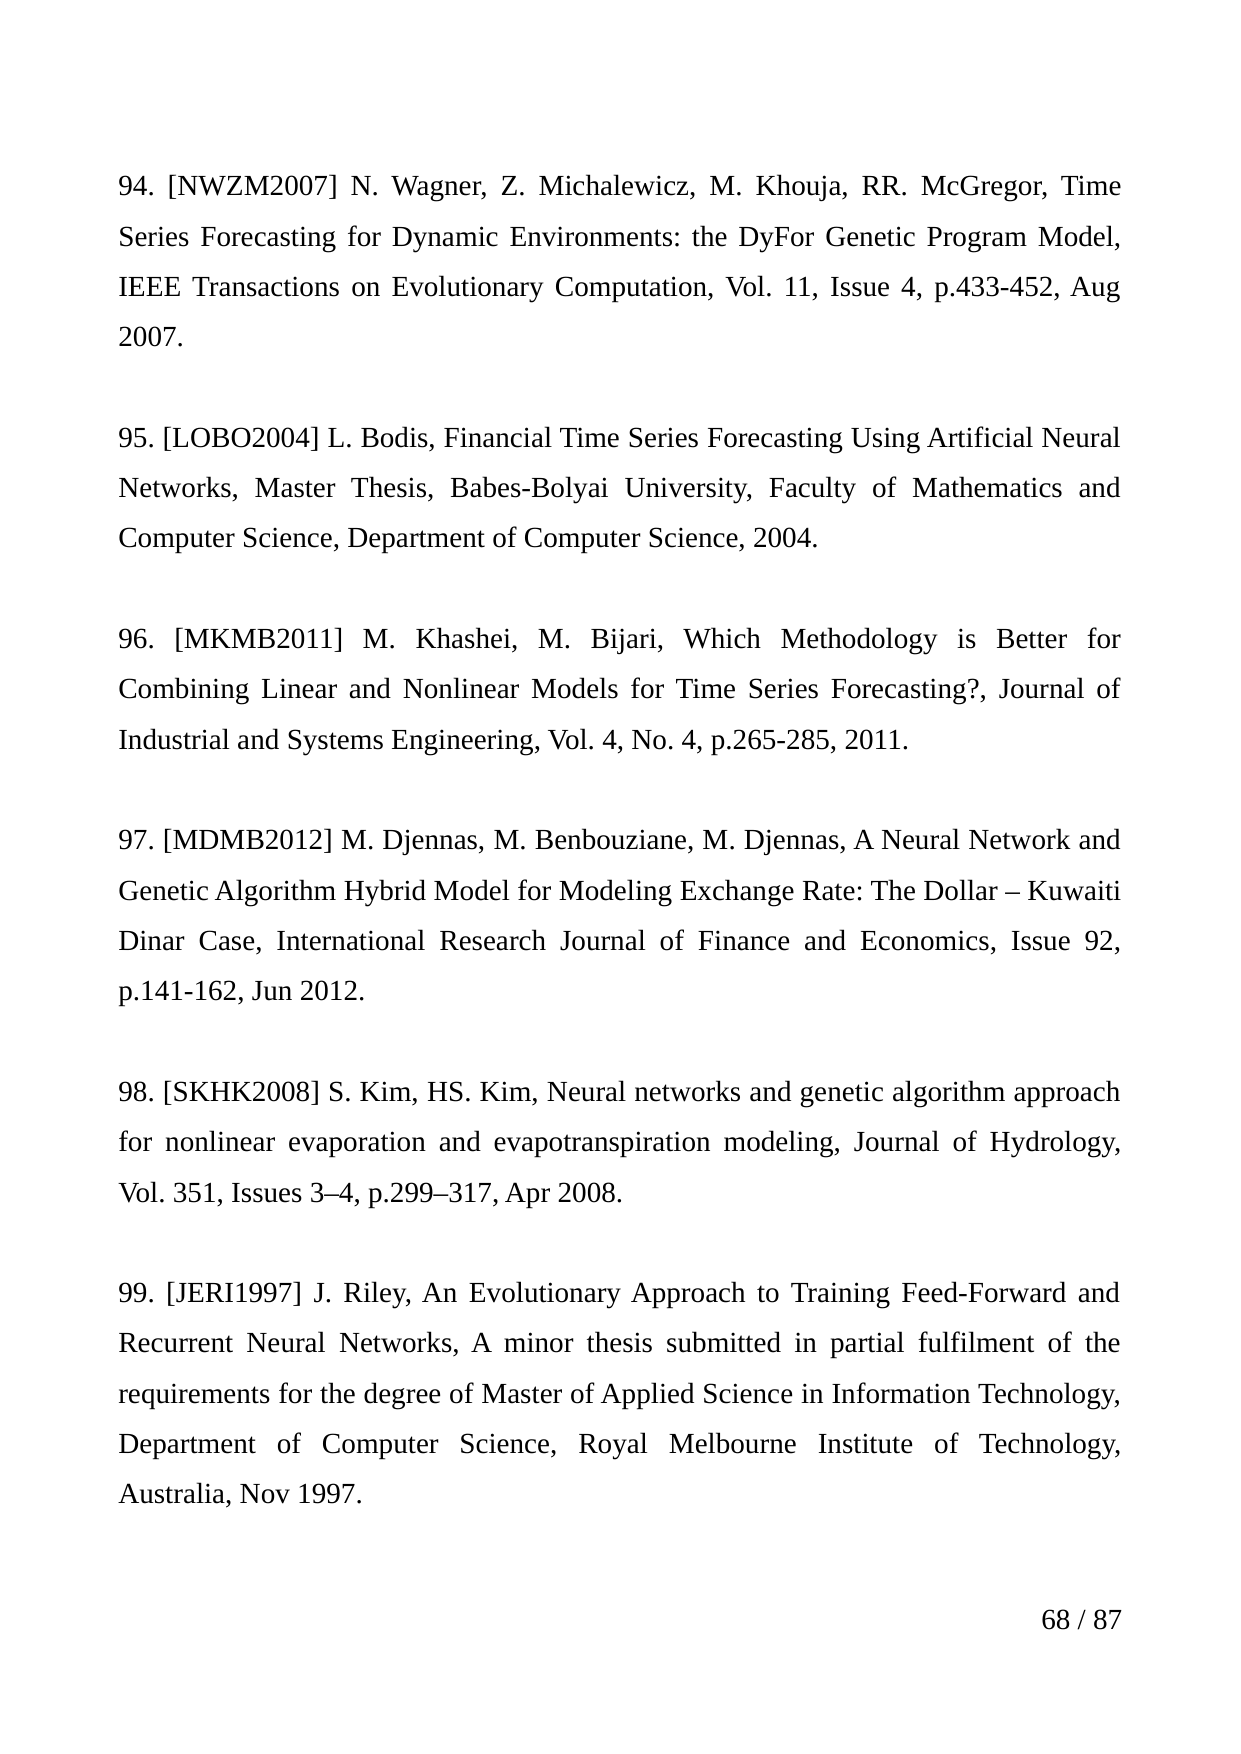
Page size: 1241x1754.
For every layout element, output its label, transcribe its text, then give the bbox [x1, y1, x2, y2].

text 94. [NWZM2007] N. Wagner, Z. Michalewicz, M. Khouja, RR. McGregor, Time Series Forecasting for Dynamic Environments: the DyFor Genetic Program Model, IEEE Transactions on Evolutionary Computation, Vol. 11, Issue 4, p.433-452, Aug 2007. [118, 168, 1122, 353]
text 97. [MDMB2012] M. Djennas, M. Benbouziane, M. Djennas, A Neural Network and Genetic Algorithm Hybrid Model for Modeling Exchange Rate: The Dollar – Kuwaiti Dinar Case, International Research Journal of Finance and Economics, Issue 92, p.141-162, Jun 2012. [118, 822, 1122, 1007]
text 98. [SKHK2008] S. Kim, HS. Kim, Neural networks and genetic algorithm approach for nonlinear evaporation and evapotranspiration modeling, Journal of Hydrology, Vol. 351, Issues 3–4, p.299–317, Apr 2008. [118, 1074, 1122, 1208]
text 99. [JERI1997] J. Riley, An Evolutionary Approach to Training Feed-Forward and Recurrent Neural Networks, A minor thesis submitted in partial fulfilment of the requirements for the degree of Master of Applied Science in Information Technology, Department of Computer Science, Royal Melbourne Institute of Technology, Australia, Nov 1997. [118, 1275, 1122, 1510]
text 96. [MKMB2011] M. Khashei, M. Bijari, Which Methodology is Better for Combining Linear and Nonlinear Models for Time Series Forecasting?, Journal of Industrial and Systems Engineering, Vol. 4, No. 4, p.265-285, 2011. [118, 621, 1122, 755]
text 95. [LOBO2004] L. Bodis, Financial Time Series Forecasting Using Artificial Neural Networks, Master Thesis, Babes-Bolyai University, Faculty of Mathematics and Computer Science, Department of Computer Science, 2004. [118, 420, 1122, 554]
